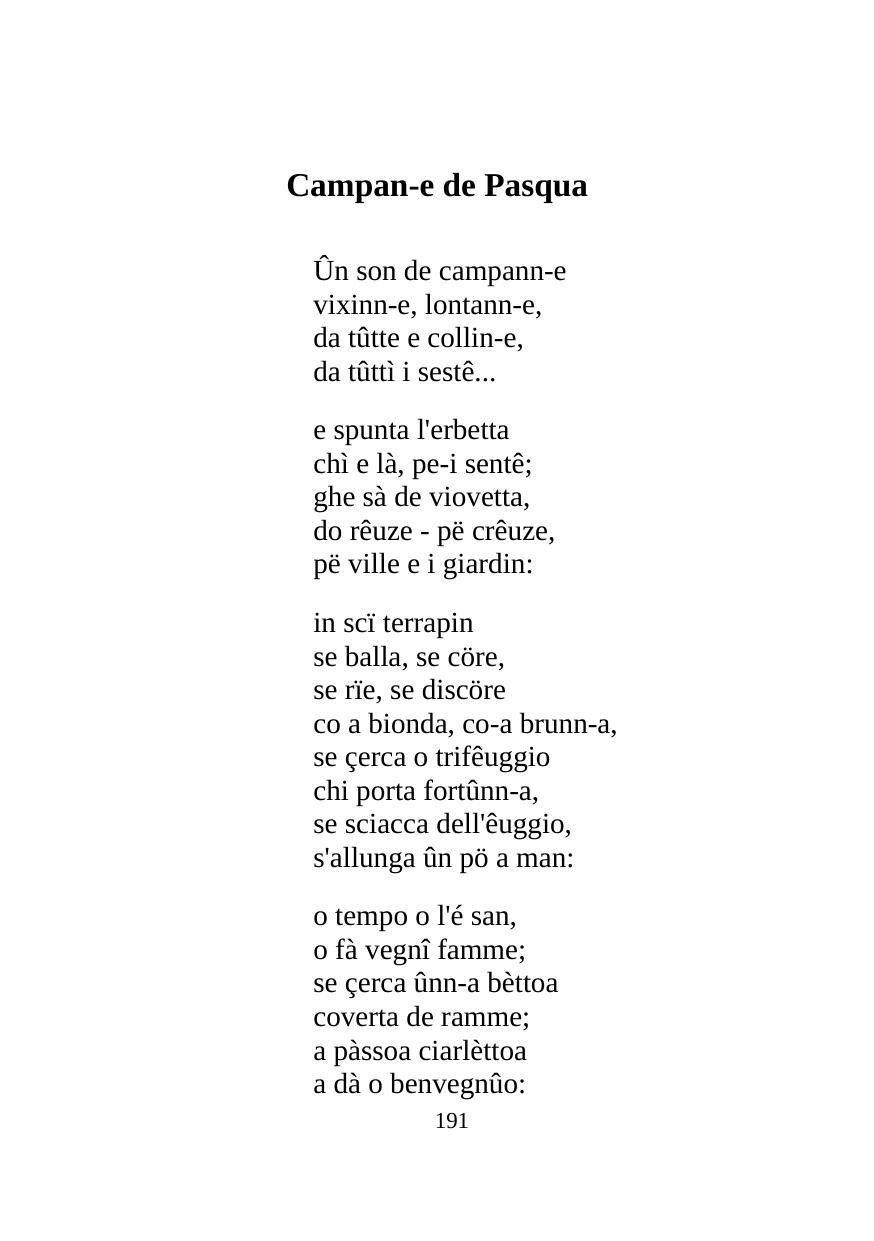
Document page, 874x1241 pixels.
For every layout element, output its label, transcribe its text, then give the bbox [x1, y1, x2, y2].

text o tempo o l'é san, o fà vegnî famme; se çerca ûnn-a bèttoa coverta de ramme; a pàssoa ciarlèttoa a dà o benvegnûo: [313, 898, 768, 1100]
text Ûn son de campann-e vixinn-e, lontann-e, da tûtte e collin-e, da tûttì i sestê... [313, 253, 768, 387]
text e spunta l'erbetta chì e là, pe-i sentê; ghe sà de viovetta, do rêuze - pë crêuze, pë ville e i giardin: [313, 412, 768, 580]
subtitle Campan-e de Pasqua [106, 165, 768, 203]
text in scï terrapin se balla, se cöre, se rïe, se discöre co a bionda, co-a brunn-a, se çerca o trifêuggio chi porta fortûnn-a, se sciacca dell'êuggio, s'allunga ûn pö a man: [313, 605, 768, 873]
